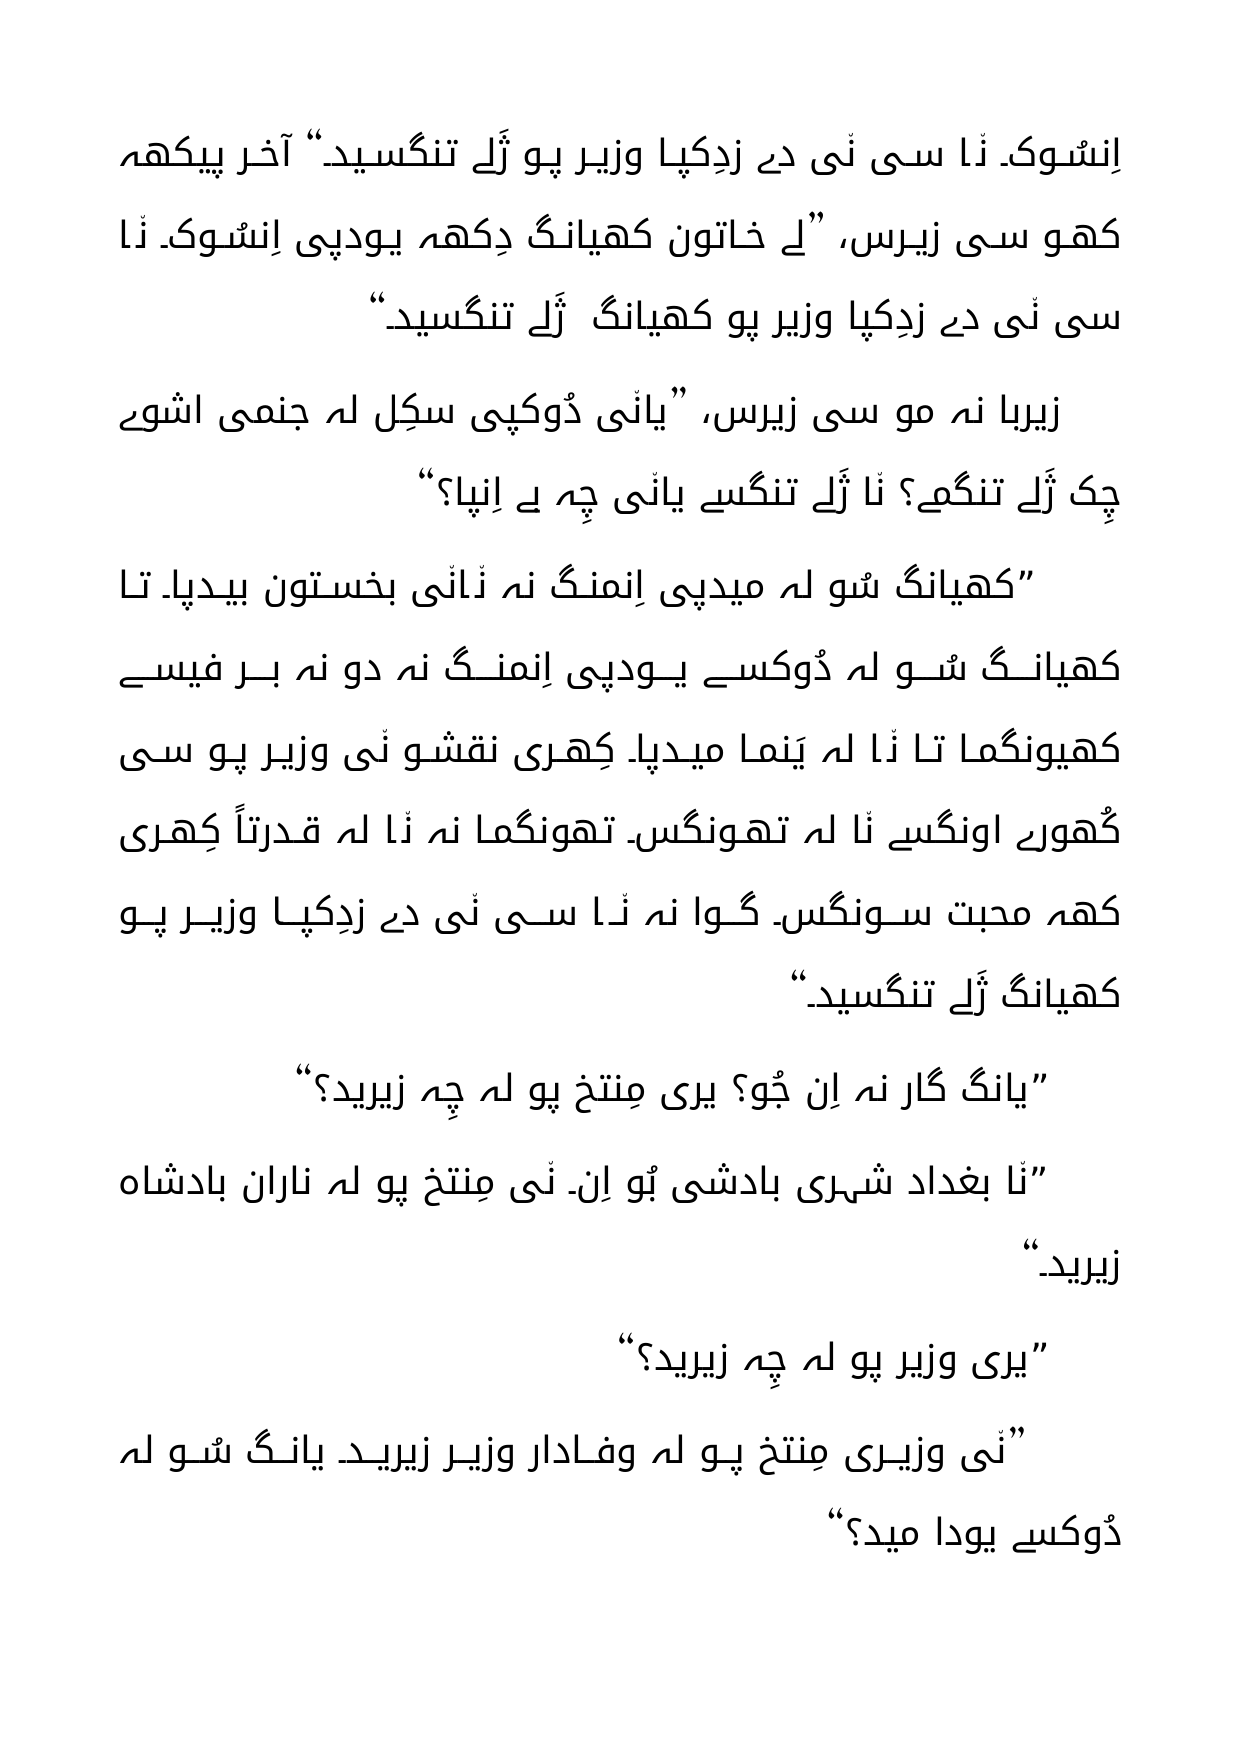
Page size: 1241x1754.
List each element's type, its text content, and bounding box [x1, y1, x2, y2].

text اِنسُوک۔ ن٘ا سی ن٘ی دے زدِکپا وزیر پو ژَلے تنگسید۔“ آخر پیکھہ کھو سی زیرس، ”لے خاتون کھیانگ دِکھہ یودپی اِنسُوک۔ ن٘ا سی ن٘ی دے زدِکپا وزیر پو کھیانگ ژَلے تنگسید۔“ [118, 118, 1122, 353]
text ”ن٘ا بغداد شہری بادشی بُو اِن۔ ن٘ی مِنتخ پو لہ ناران بادشاہ زیرید۔“ [118, 1146, 1122, 1299]
text ”یانگ گار نہ اِن جُو؟ یری مِنتخ پو لہ چِہ زیرید؟“ [118, 1053, 1122, 1124]
text ”یری وزیر پو لہ چِہ زیرید؟“ [118, 1322, 1122, 1393]
text ”ن٘ی وزیری مِنتخ پو لہ وفادار وزیر زیرید۔ یانگ سُو لہ دُوکسے یودا مید؟“ [118, 1415, 1122, 1568]
text ”کھیانگ سُو لہ میدپی اِنمنگ نہ ن٘ان٘ی بخستون بیدپا۔ تا کھیانگ سُو لہ دُوکسے یودپی اِنمنگ نہ دو نہ بر فیسے کھیونگما تا ن٘ا لہ یَنما میدپا۔ کِھری نقشو ن٘ی وزیر پو سی کُھورے اونگسے ن٘ا لہ تھونگس۔ تھونگما نہ ن٘ا لہ قدرتاً کِھری کھہ محبت سونگس۔ گوا نہ ن٘ا سی ن٘ی دے زدِکپا وزیر پو کھیانگ ژَلے تنگسید۔“ [118, 551, 1122, 1031]
text زیربا نہ مو سی زیرس، ”یان٘ی دُوکپی سکِل لہ جنمی اشوے چِک ژَلے تنگمے؟ ن٘ا ژَلے تنگسے یان٘ی چِہ بے اِنپا؟“ [118, 375, 1122, 528]
